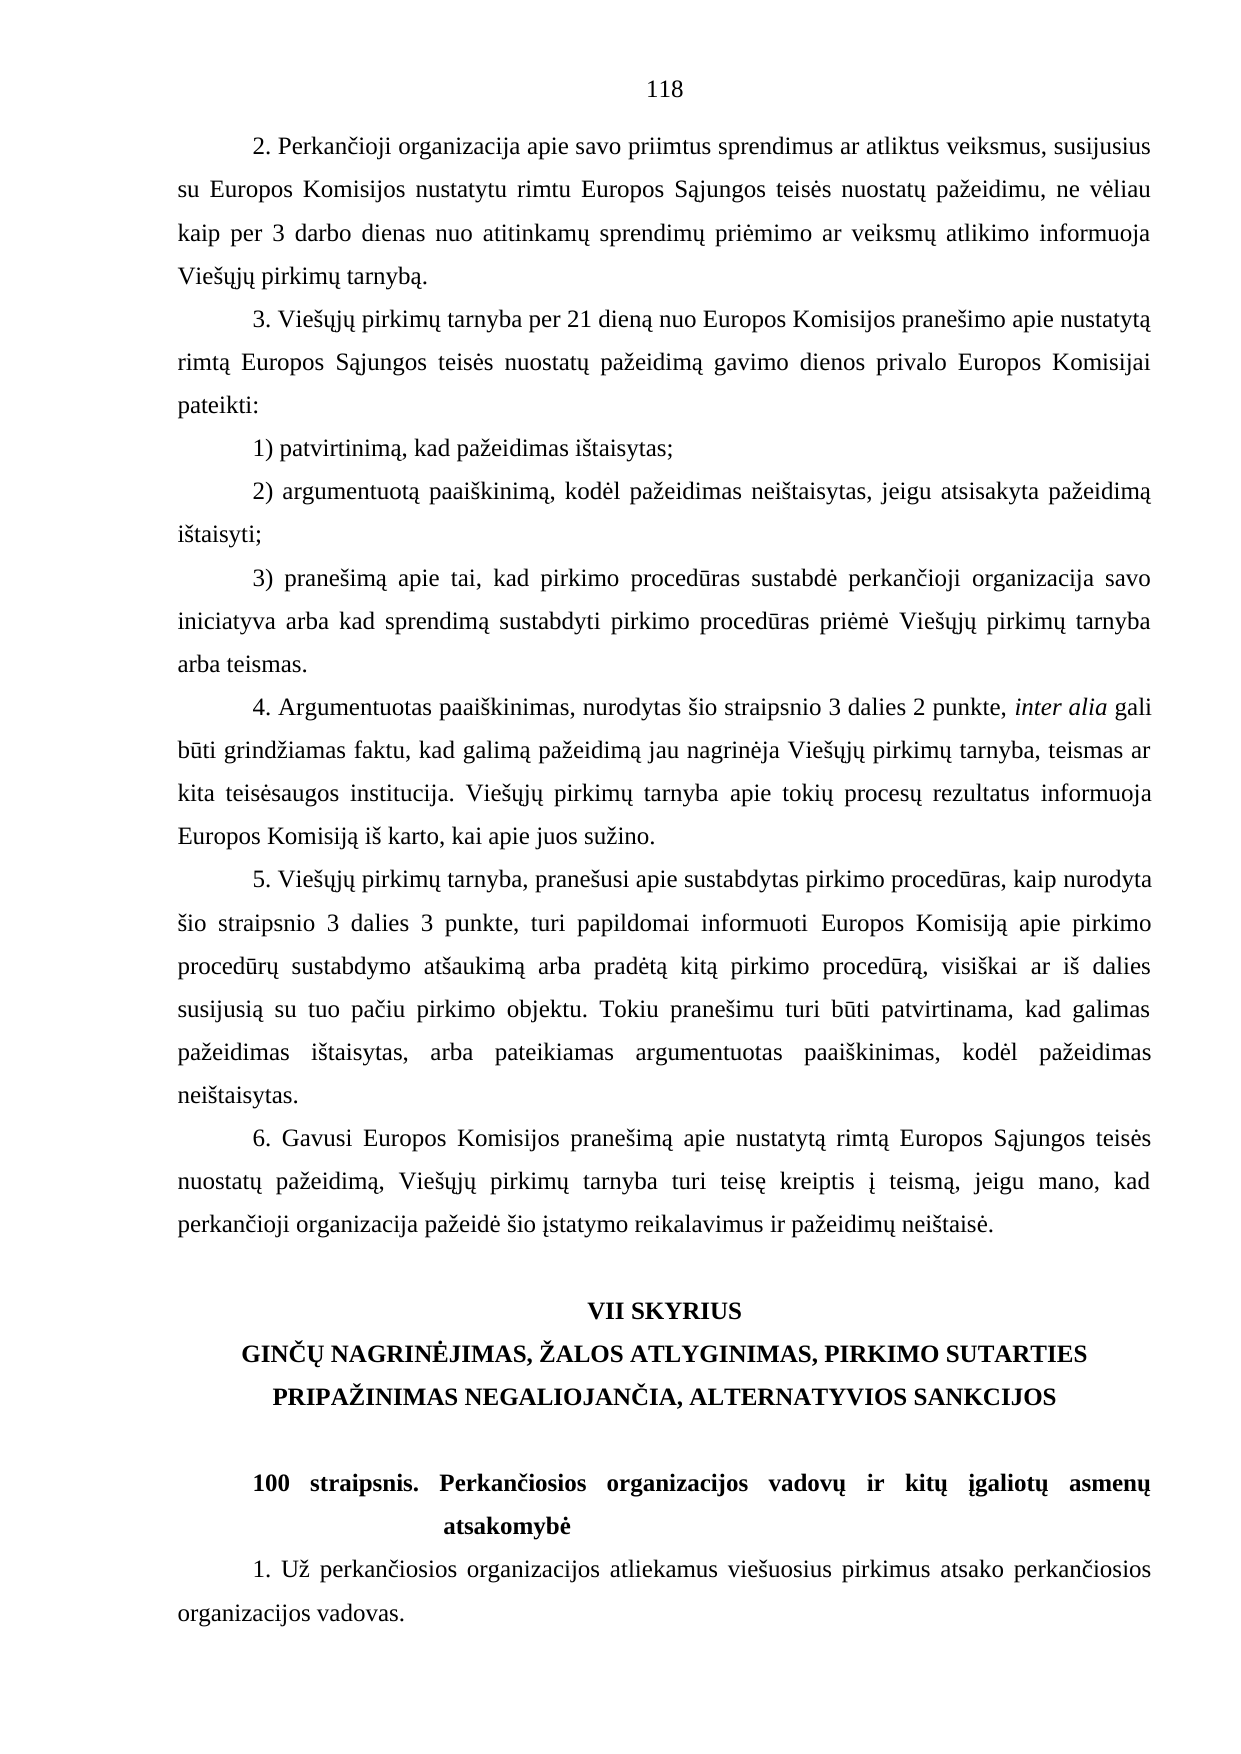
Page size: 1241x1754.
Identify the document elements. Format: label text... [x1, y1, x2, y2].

text 2) argumentuotą paaiškinimą, kodėl pažeidimas neištaisytas, jeigu atsisakyta pažeidimą ištaisyti; [177, 476, 1152, 548]
text GINČŲ NAGRINĖJIMAS, ŽALOS ATLYGINIMAS, PIRKIMO SUTARTIES PRIPAŽINIMAS NEGALIOJANČIA, ALTERNATYVIOS SANKCIJOS [177, 1339, 1152, 1411]
text Vii SKYRIUS [177, 1296, 1152, 1324]
text 6. Gavusi Europos Komisijos pranešimą apie nustatytą rimtą Europos Sąjungos teisės nuostatų pažeidimą, Viešųjų pirkimų tarnyba turi teisę kreiptis į teismą, jeigu mano, kad perkančioji organizacija pažeidė šio įstatymo reikalavimus ir pažeidimų neištaisė. [177, 1123, 1152, 1238]
text 3) pranešimą apie tai, kad pirkimo procedūras sustabdė perkančioji organizacija savo iniciatyva arba kad sprendimą sustabdyti pirkimo procedūras priėmė Viešųjų pirkimų tarnyba arba teismas. [177, 563, 1152, 678]
text 2. Perkančioji organizacija apie savo priimtus sprendimus ar atliktus veiksmus, susijusius su Europos Komisijos nustatytu rimtu Europos Sąjungos teisės nuostatų pažeidimu, ne vėliau kaip per 3 darbo dienas nuo atitinkamų sprendimų priėmimo ar veiksmų atlikimo informuoja Viešųjų pirkimų tarnybą. [177, 131, 1152, 289]
text 100 straipsnis. Perkančiosios organizacijos vadovų ir kitų įgaliotų asmenų atsakomybė [252, 1468, 1152, 1540]
text 4. Argumentuotas paaiškinimas, nurodytas šio straipsnio 3 dalies 2 punkte, inter alia gali būti grindžiamas faktu, kad galimą pažeidimą jau nagrinėja Viešųjų pirkimų tarnyba, teismas ar kita teisėsaugos institucija. Viešųjų pirkimų tarnyba apie tokių procesų rezultatus informuoja Europos Komisiją iš karto, kai apie juos sužino. [177, 692, 1152, 850]
text 1) patvirtinimą, kad pažeidimas ištaisytas; [177, 433, 1152, 462]
text 5. Viešųjų pirkimų tarnyba, pranešusi apie sustabdytas pirkimo procedūras, kaip nurodyta šio straipsnio 3 dalies 3 punkte, turi papildomai informuoti Europos Komisiją apie pirkimo procedūrų sustabdymo atšaukimą arba pradėtą kitą pirkimo procedūrą, visiškai ar iš dalies susijusią su tuo pačiu pirkimo objektu. Tokiu pranešimu turi būti patvirtinama, kad galimas pažeidimas ištaisytas, arba pateikiamas argumentuotas paaiškinimas, kodėl pažeidimas neištaisytas. [177, 864, 1152, 1109]
text 1. Už perkančiosios organizacijos atliekamus viešuosius pirkimus atsako perkančiosios organizacijos vadovas. [177, 1554, 1152, 1626]
text 3. Viešųjų pirkimų tarnyba per 21 dieną nuo Europos Komisijos pranešimo apie nustatytą rimtą Europos Sąjungos teisės nuostatų pažeidimą gavimo dienos privalo Europos Komisijai pateikti: [177, 304, 1152, 419]
